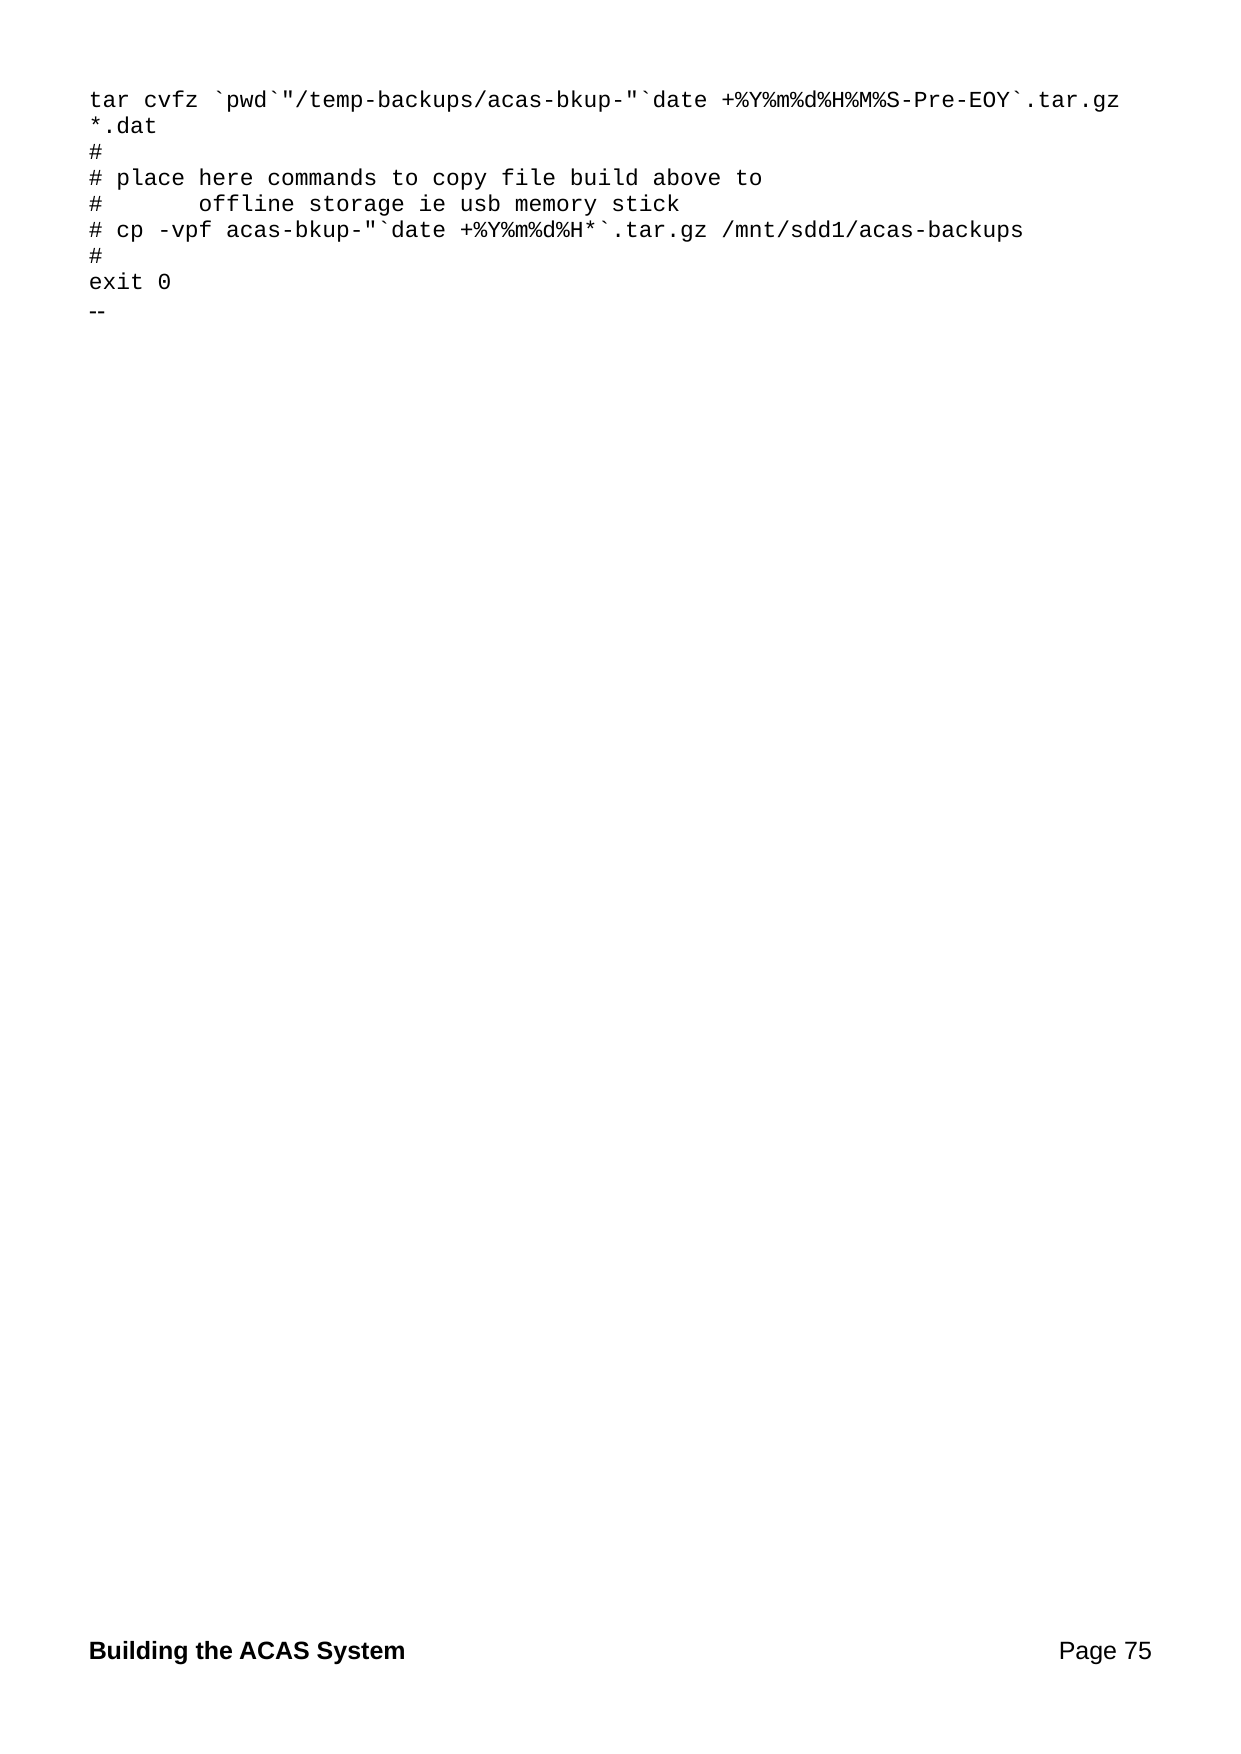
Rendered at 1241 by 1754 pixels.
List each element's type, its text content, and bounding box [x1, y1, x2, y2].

text exit 0 [88, 270, 1152, 296]
text # offline storage ie usb memory stick [88, 192, 1152, 218]
text -- [88, 296, 1152, 325]
text # [88, 244, 1152, 270]
text # [88, 140, 1152, 166]
text # place here commands to copy file build above to [88, 166, 1152, 192]
text # cp -vpf acas-bkup-"`date +%Y%m%d%H*`.tar.gz /mnt/sdd1/acas-backups [88, 218, 1152, 244]
text tar cvfz `pwd`"/temp-backups/acas-bkup-"`date +%Y%m%d%H%M%S-Pre-EOY`.tar.gz *.dat [88, 88, 1152, 140]
